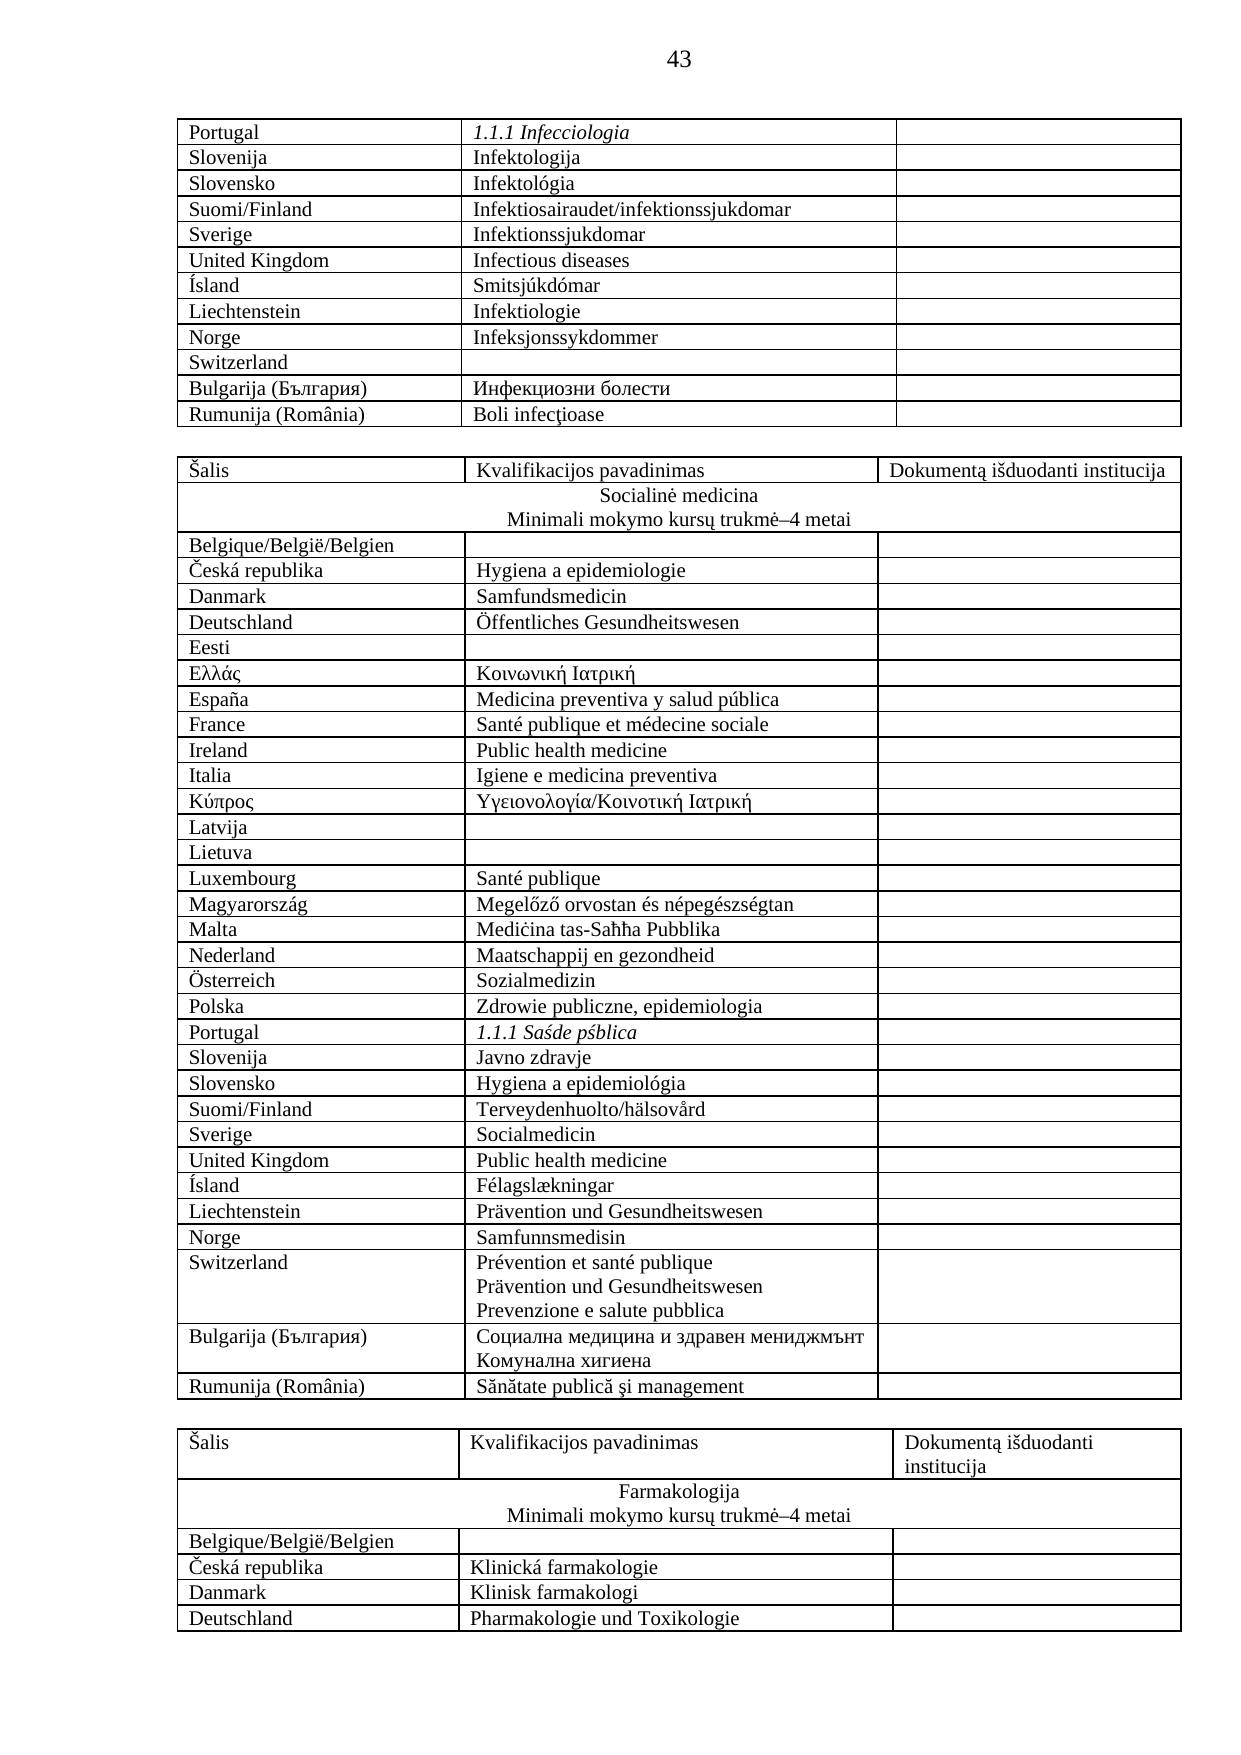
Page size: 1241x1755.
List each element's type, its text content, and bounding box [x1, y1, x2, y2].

table_cell Public health medicine [466, 1148, 877, 1172]
table_cell Santé publique et médecine sociale [466, 712, 877, 736]
table_cell Infeksjonssykdommer [462, 325, 896, 349]
table_cell [879, 866, 1180, 890]
table_cell Deutschland [178, 610, 464, 634]
table_cell Infektiologie [462, 299, 896, 323]
table_cell Smitsjúkdómar [462, 273, 896, 297]
table_cell Maatschappij en gezondheid [466, 943, 877, 967]
table_cell Samfunnsmedisin [466, 1225, 877, 1249]
table_header Dokumentą išduodanti institucija [879, 458, 1180, 482]
table_cell Santé publique [466, 866, 877, 890]
table_header Šalis [178, 458, 464, 482]
table_cell Lietuva [178, 840, 464, 864]
table_cell [879, 533, 1180, 557]
table_cell [897, 299, 1180, 323]
table_cell Samfundsmedicin [466, 584, 877, 608]
table_cell Magyarország [178, 892, 464, 916]
table_cell [466, 840, 877, 864]
table_cell Klinisk farmakologi [460, 1580, 892, 1604]
table_cell Bulgarija (България) [178, 1324, 464, 1372]
table_cell Liechtenstein [178, 1199, 464, 1223]
table_cell [897, 120, 1180, 144]
table_cell [894, 1606, 1180, 1630]
table_cell Rumunija (România) [178, 402, 461, 426]
table_cell [879, 712, 1180, 736]
table_header Šalis [178, 1430, 458, 1478]
table_cell Mediċina tas-Saħħa Pubblika [466, 917, 877, 941]
table_cell [897, 222, 1180, 246]
table_cell [879, 789, 1180, 813]
table_cell [894, 1580, 1180, 1604]
table_cell Socialmedicin [466, 1122, 877, 1146]
table_header Kvalifikacijos pavadinimas [460, 1430, 892, 1478]
table_cell [879, 635, 1180, 659]
table_cell Česká republika [178, 558, 464, 582]
table_cell Infektologija [462, 145, 896, 169]
table_cell Sănătate publică şi management [466, 1374, 877, 1398]
table_cell Deutschland [178, 1606, 458, 1630]
table_cell Klinická farmakologie [460, 1555, 892, 1579]
table_cell Infektionssjukdomar [462, 222, 896, 246]
table_cell Medicina preventiva y salud pública [466, 687, 877, 711]
table_cell Bulgarija (България) [178, 376, 461, 400]
table_cell Igiene e medicina preventiva [466, 763, 877, 787]
table_cell [879, 1097, 1180, 1121]
table_cell Pharmakologie und Toxikologie [460, 1606, 892, 1630]
table_cell [879, 1148, 1180, 1172]
table_cell [894, 1529, 1180, 1553]
table_cell Zdrowie publiczne, epidemiologia [466, 994, 877, 1018]
table_cell Ísland [178, 273, 461, 297]
table_cell Инфекциозни болести [462, 376, 896, 400]
table_cell [879, 1020, 1180, 1044]
table_cell [879, 1374, 1180, 1398]
table_cell [897, 197, 1180, 221]
table_cell [466, 533, 877, 557]
table_cell Nederland [178, 943, 464, 967]
table_cell Υγειονολογία/Κοινοτική Ιατρική [466, 789, 877, 813]
table_cell Социална медицина и здравен мениджмънт Комунална хигиена [466, 1324, 877, 1372]
table_cell Javno zdravje [466, 1045, 877, 1069]
table_cell Public health medicine [466, 738, 877, 762]
table_cell Prévention et santé publique Prävention und Gesundheitswesen Prevenzione e salute pubblica [466, 1250, 877, 1322]
table_cell Slovenija [178, 1045, 464, 1069]
table_cell [879, 763, 1180, 787]
table_cell Farmakologija Minimali mokymo kursų trukmė–4 metai [178, 1480, 1180, 1527]
table_cell Portugal [178, 120, 461, 144]
table_cell Polska [178, 994, 464, 1018]
table_cell [879, 1250, 1180, 1322]
table_cell [879, 1122, 1180, 1146]
table_cell Ísland [178, 1173, 464, 1197]
table_cell [879, 738, 1180, 762]
table_cell [879, 968, 1180, 992]
table_cell [897, 376, 1180, 400]
table_cell Megelőző orvostan és népegészségtan [466, 892, 877, 916]
table_cell [879, 943, 1180, 967]
table_cell Prävention und Gesundheitswesen [466, 1199, 877, 1223]
table_cell Suomi/Finland [178, 1097, 464, 1121]
table_cell [879, 1225, 1180, 1249]
table_cell Portugal [178, 1020, 464, 1044]
table_cell Malta [178, 917, 464, 941]
table_cell [879, 1045, 1180, 1069]
table_cell [462, 350, 896, 374]
table_cell Rumunija (România) [178, 1374, 464, 1398]
table_cell [879, 661, 1180, 685]
table_cell Latvija [178, 815, 464, 839]
table_cell [897, 248, 1180, 272]
table_cell [879, 1324, 1180, 1372]
table_cell Κύπρος [178, 789, 464, 813]
table_cell Socialinė medicina Minimali mokymo kursų trukmė–4 metai [178, 483, 1180, 531]
table_cell [897, 145, 1180, 169]
table_cell 1.1.1 Infecciologia [462, 120, 896, 144]
table_cell [879, 994, 1180, 1018]
table_cell [460, 1529, 892, 1553]
table_cell Hygiena a epidemiologie [466, 558, 877, 582]
table_cell Κοινωνική Ιατρική [466, 661, 877, 685]
table_cell [466, 815, 877, 839]
table_cell Suomi/Finland [178, 197, 461, 221]
table_cell [897, 273, 1180, 297]
table_cell Switzerland [178, 1250, 464, 1322]
table_cell Norge [178, 1225, 464, 1249]
table_cell [879, 917, 1180, 941]
table_cell [879, 892, 1180, 916]
table_cell Félagslækningar [466, 1173, 877, 1197]
table_cell Eesti [178, 635, 464, 659]
table_cell [897, 171, 1180, 195]
table_cell Belgique/België/Belgien [178, 1529, 458, 1553]
table_cell United Kingdom [178, 248, 461, 272]
table_cell Belgique/België/Belgien [178, 533, 464, 557]
table_cell [879, 584, 1180, 608]
table_cell Ireland [178, 738, 464, 762]
table_cell España [178, 687, 464, 711]
table_cell Norge [178, 325, 461, 349]
table_cell [879, 610, 1180, 634]
table_cell Infektiosairaudet/infektionssjukdomar [462, 197, 896, 221]
table_cell Infektológia [462, 171, 896, 195]
table_cell Ελλάς [178, 661, 464, 685]
table_cell United Kingdom [178, 1148, 464, 1172]
table_cell Luxembourg [178, 866, 464, 890]
table_cell Slovenija [178, 145, 461, 169]
table_cell [897, 402, 1180, 426]
table_cell [879, 1199, 1180, 1223]
table_cell [879, 1173, 1180, 1197]
table_cell Sverige [178, 222, 461, 246]
table_cell Liechtenstein [178, 299, 461, 323]
table_cell 1.1.1 Saśde pśblica [466, 1020, 877, 1044]
table_cell Slovensko [178, 1071, 464, 1095]
table_cell [897, 350, 1180, 374]
table_cell Sverige [178, 1122, 464, 1146]
table_cell Österreich [178, 968, 464, 992]
table_cell [466, 635, 877, 659]
table_cell Switzerland [178, 350, 461, 374]
table_cell Danmark [178, 584, 464, 608]
table_cell Öffentliches Gesundheitswesen [466, 610, 877, 634]
table_cell Česká republika [178, 1555, 458, 1579]
table_cell [879, 1071, 1180, 1095]
table_cell Slovensko [178, 171, 461, 195]
table_cell [879, 815, 1180, 839]
table_header Kvalifikacijos pavadinimas [466, 458, 877, 482]
table_cell Infectious diseases [462, 248, 896, 272]
table_cell Sozialmedizin [466, 968, 877, 992]
table_cell [897, 325, 1180, 349]
table_cell Hygiena a epidemiológia [466, 1071, 877, 1095]
table_cell France [178, 712, 464, 736]
table_cell Danmark [178, 1580, 458, 1604]
table_cell Boli infecţioase [462, 402, 896, 426]
table_cell [879, 687, 1180, 711]
table_header Dokumentą išduodanti institucija [894, 1430, 1180, 1478]
table_cell [879, 840, 1180, 864]
table_cell [894, 1555, 1180, 1579]
table_cell [879, 558, 1180, 582]
table_cell Italia [178, 763, 464, 787]
table_cell Terveydenhuolto/hälsovård [466, 1097, 877, 1121]
